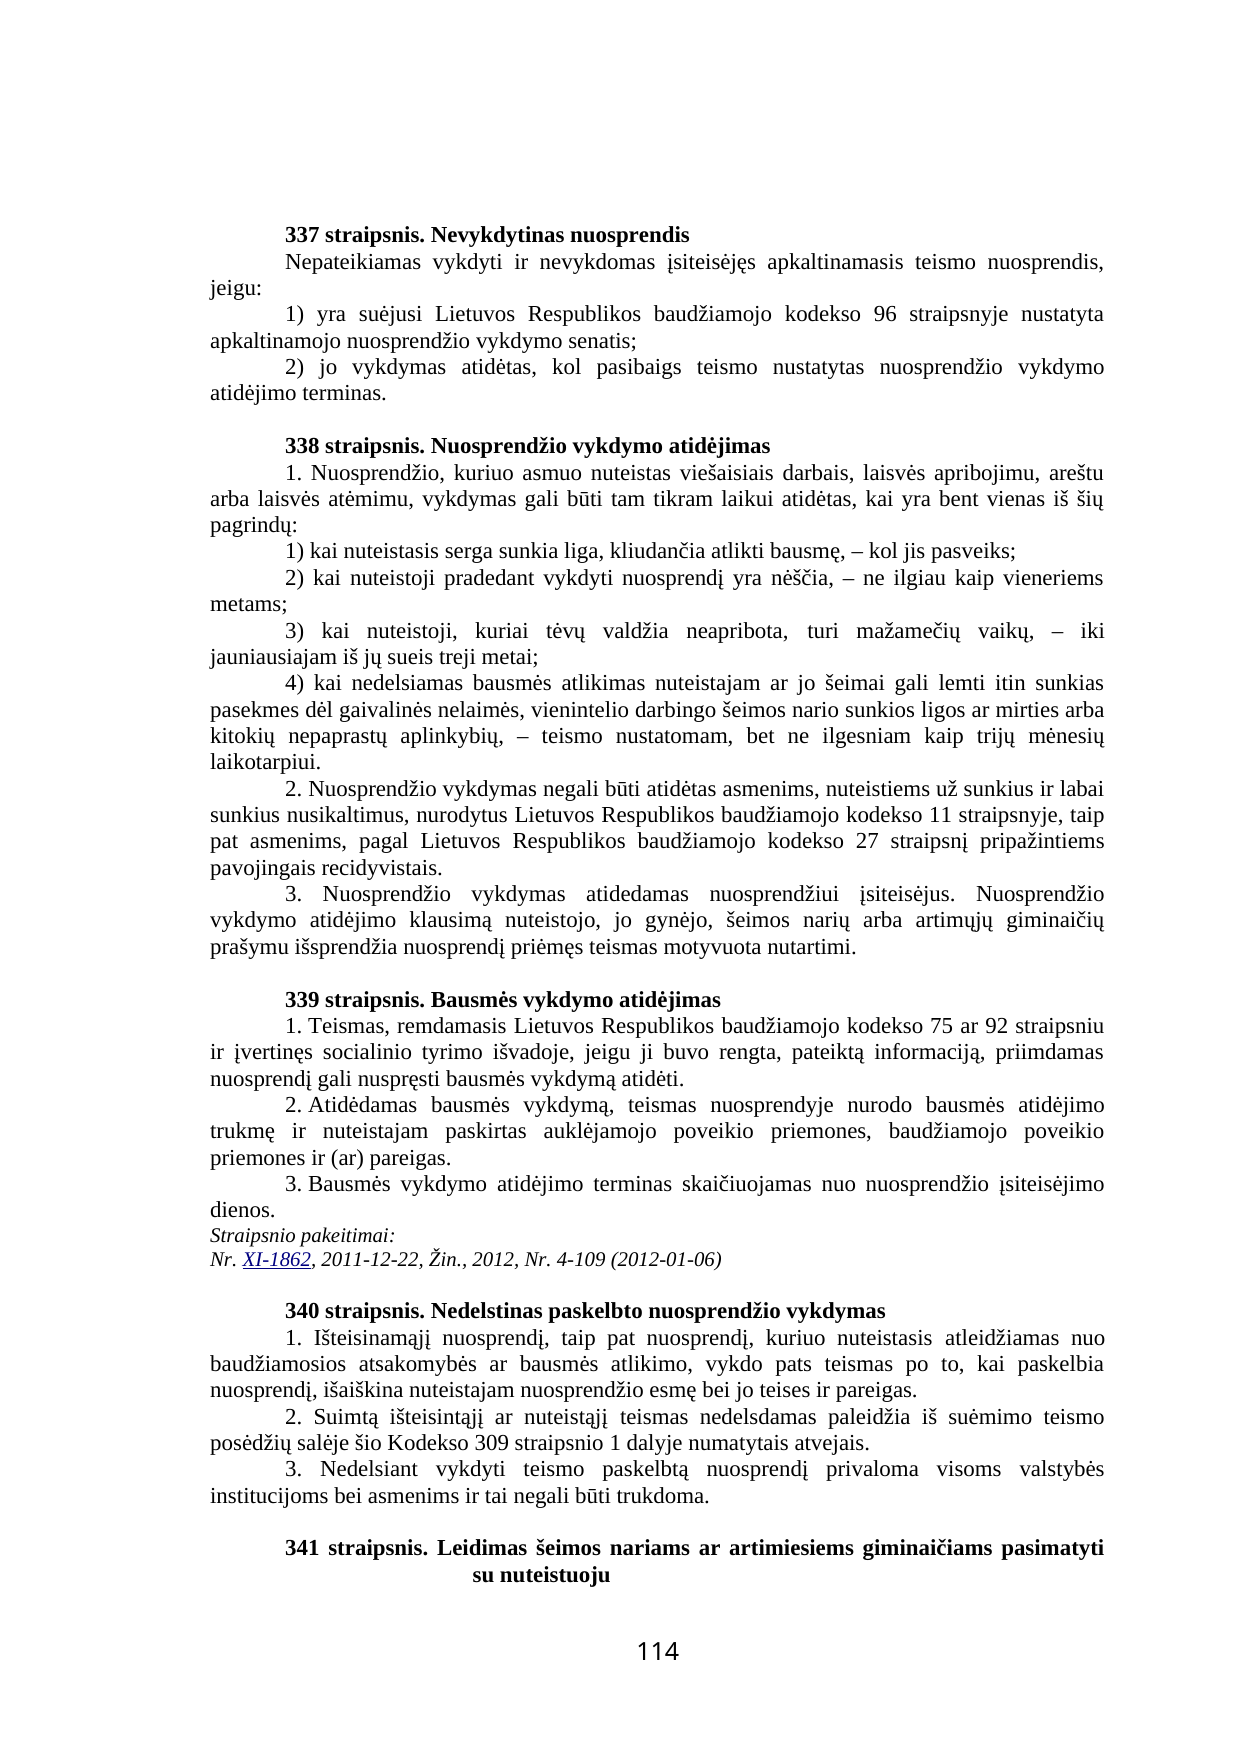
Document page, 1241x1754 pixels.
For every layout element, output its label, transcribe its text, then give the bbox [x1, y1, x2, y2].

text 1) yra suėjusi Lietuvos Respublikos baudžiamojo kodekso 96 straipsnyje nustatyta apkaltinamojo nuosprendžio vykdymo senatis; [210, 300, 1106, 353]
text 2. Suimtą išteisintąjį ar nuteistąjį teismas nedelsdamas paleidžia iš suėmimo teismo posėdžių salėje šio Kodekso 309 straipsnio 1 dalyje numatytais atvejais. [210, 1403, 1106, 1455]
text 1) kai nuteistasis serga sunkia liga, kliudančia atlikti bausmę, – kol jis pasveiks; [210, 538, 1106, 564]
text 2. Atidėdamas bausmės vykdymą, teismas nuosprendyje nurodo bausmės atidėjimo trukmę ir nuteistajam paskirtas auklėjamojo poveikio priemones, baudžiamojo poveikio priemones ir (ar) pareigas. [210, 1091, 1106, 1170]
text Nr. XI-1862, 2011-12-22, Žin., 2012, Nr. 4-109 (2012-01-06) [210, 1247, 1106, 1271]
text 3. Bausmės vykdymo atidėjimo terminas skaičiuojamas nuo nuosprendžio įsiteisėjimo dienos. [210, 1170, 1106, 1223]
text 3) kai nuteistoji, kuriai tėvų valdžia neapribota, turi mažamečių vaikų, – iki jauniausiajam iš jų sueis treji metai; [210, 617, 1106, 669]
text 1. Teismas, remdamasis Lietuvos Respublikos baudžiamojo kodekso 75 ar 92 straipsniu ir įvertinęs socialinio tyrimo išvadoje, jeigu ji buvo rengta, pateiktą informaciją, priimdamas nuosprendį gali nuspręsti bausmės vykdymą atidėti. [210, 1012, 1106, 1091]
text 4) kai nedelsiamas bausmės atlikimas nuteistajam ar jo šeimai gali lemti itin sunkias pasekmes dėl gaivalinės nelaimės, vienintelio darbingo šeimos nario sunkios ligos ar mirties arba kitokių nepaprastų aplinkybių, – teismo nustatomam, bet ne ilgesniam kaip trijų mėnesių laikotarpiui. [210, 669, 1106, 775]
text 1. Nuosprendžio, kuriuo asmuo nuteistas viešaisiais darbais, laisvės apribojimu, areštu arba laisvės atėmimu, vykdymas gali būti tam tikram laikui atidėtas, kai yra bent vienas iš šių pagrindų: [210, 458, 1106, 538]
text 2) kai nuteistoji pradedant vykdyti nuosprendį yra nėščia, – ne ilgiau kaip vieneriems metams; [210, 564, 1106, 617]
text 3. Nuosprendžio vykdymas atidedamas nuosprendžiui įsiteisėjus. Nuosprendžio vykdymo atidėjimo klausimą nuteistojo, jo gynėjo, šeimos narių arba artimųjų giminaičių prašymu išsprendžia nuosprendį priėmęs teismas motyvuota nutartimi. [210, 880, 1106, 959]
text 341 straipsnis. Leidimas šeimos nariams ar artimiesiems giminaičiams pasimatyti su nuteistuoju [285, 1534, 1106, 1587]
text 2. Nuosprendžio vykdymas negali būti atidėtas asmenims, nuteistiems už sunkius ir labai sunkius nusikaltimus, nurodytus Lietuvos Respublikos baudžiamojo kodekso 11 straipsnyje, taip pat asmenims, pagal Lietuvos Respublikos baudžiamojo kodekso 27 straipsnį pripažintiems pavojingais recidyvistais. [210, 775, 1106, 880]
text 339 straipsnis. Bausmės vykdymo atidėjimas [210, 986, 1106, 1012]
text 1. Išteisinamąjį nuosprendį, taip pat nuosprendį, kuriuo nuteistasis atleidžiamas nuo baudžiamosios atsakomybės ar bausmės atlikimo, vykdo pats teismas po to, kai paskelbia nuosprendį, išaiškina nuteistajam nuosprendžio esmę bei jo teises ir pareigas. [210, 1324, 1106, 1403]
text 340 straipsnis. Nedelstinas paskelbto nuosprendžio vykdymas [210, 1297, 1106, 1324]
text 3. Nedelsiant vykdyti teismo paskelbtą nuosprendį privaloma visoms valstybės institucijoms bei asmenims ir tai negali būti trukdoma. [210, 1455, 1106, 1508]
text 337 straipsnis. Nevykdytinas nuosprendis [210, 221, 1106, 248]
text 338 straipsnis. Nuosprendžio vykdymo atidėjimas [210, 432, 1106, 458]
text Nepateikiamas vykdyti ir nevykdomas įsiteisėjęs apkaltinamasis teismo nuosprendis, jeigu: [210, 248, 1106, 300]
text 2) jo vykdymas atidėtas, kol pasibaigs teismo nustatytas nuosprendžio vykdymo atidėjimo terminas. [210, 353, 1106, 406]
text Straipsnio pakeitimai: [210, 1223, 1106, 1247]
